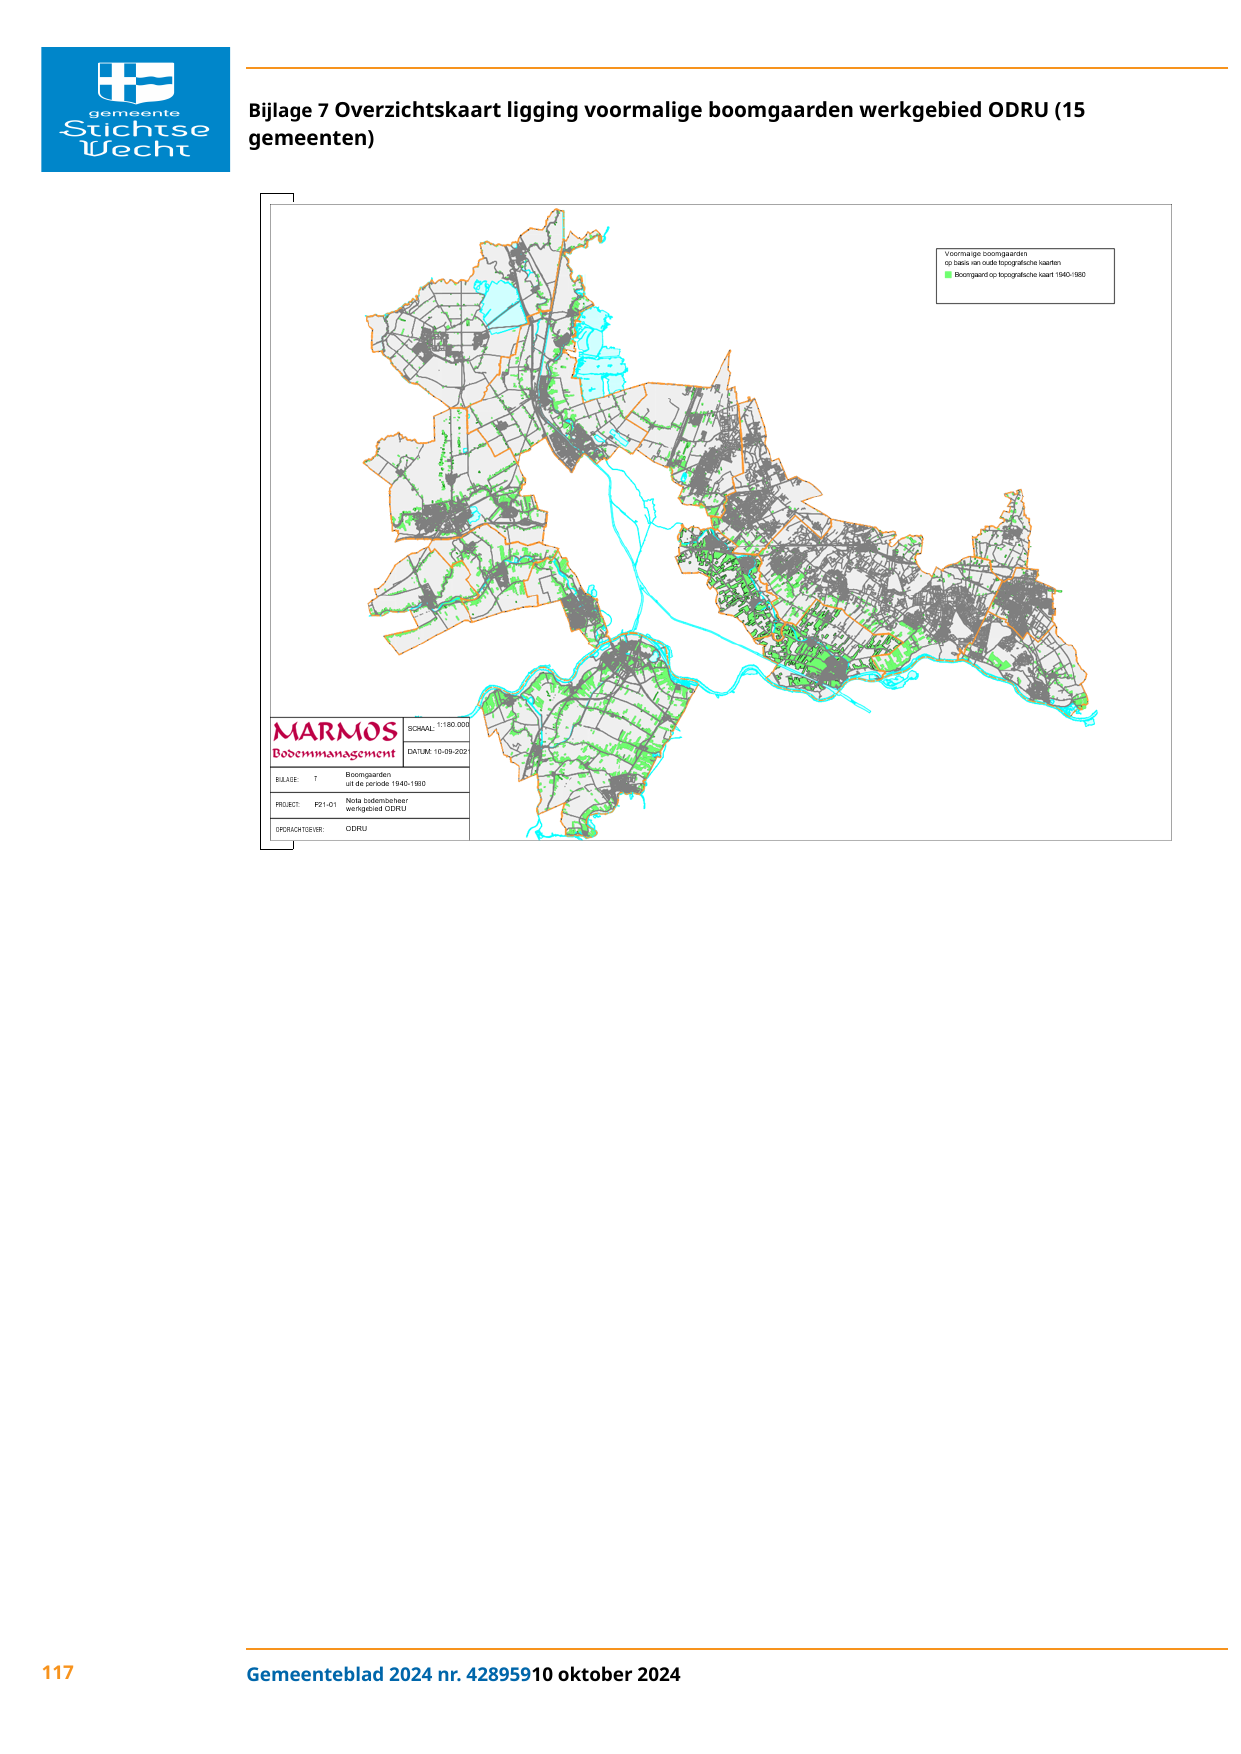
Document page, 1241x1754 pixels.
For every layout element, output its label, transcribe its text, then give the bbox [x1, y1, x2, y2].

picture [137, 63, 174, 103]
picture [99, 63, 135, 101]
text Bijlage 7 Overzichtskaart ligging voormalige boomgaarden werkgebied ODRU (15 gemeenten) [248, 95, 1152, 152]
picture [268, 202, 1173, 841]
